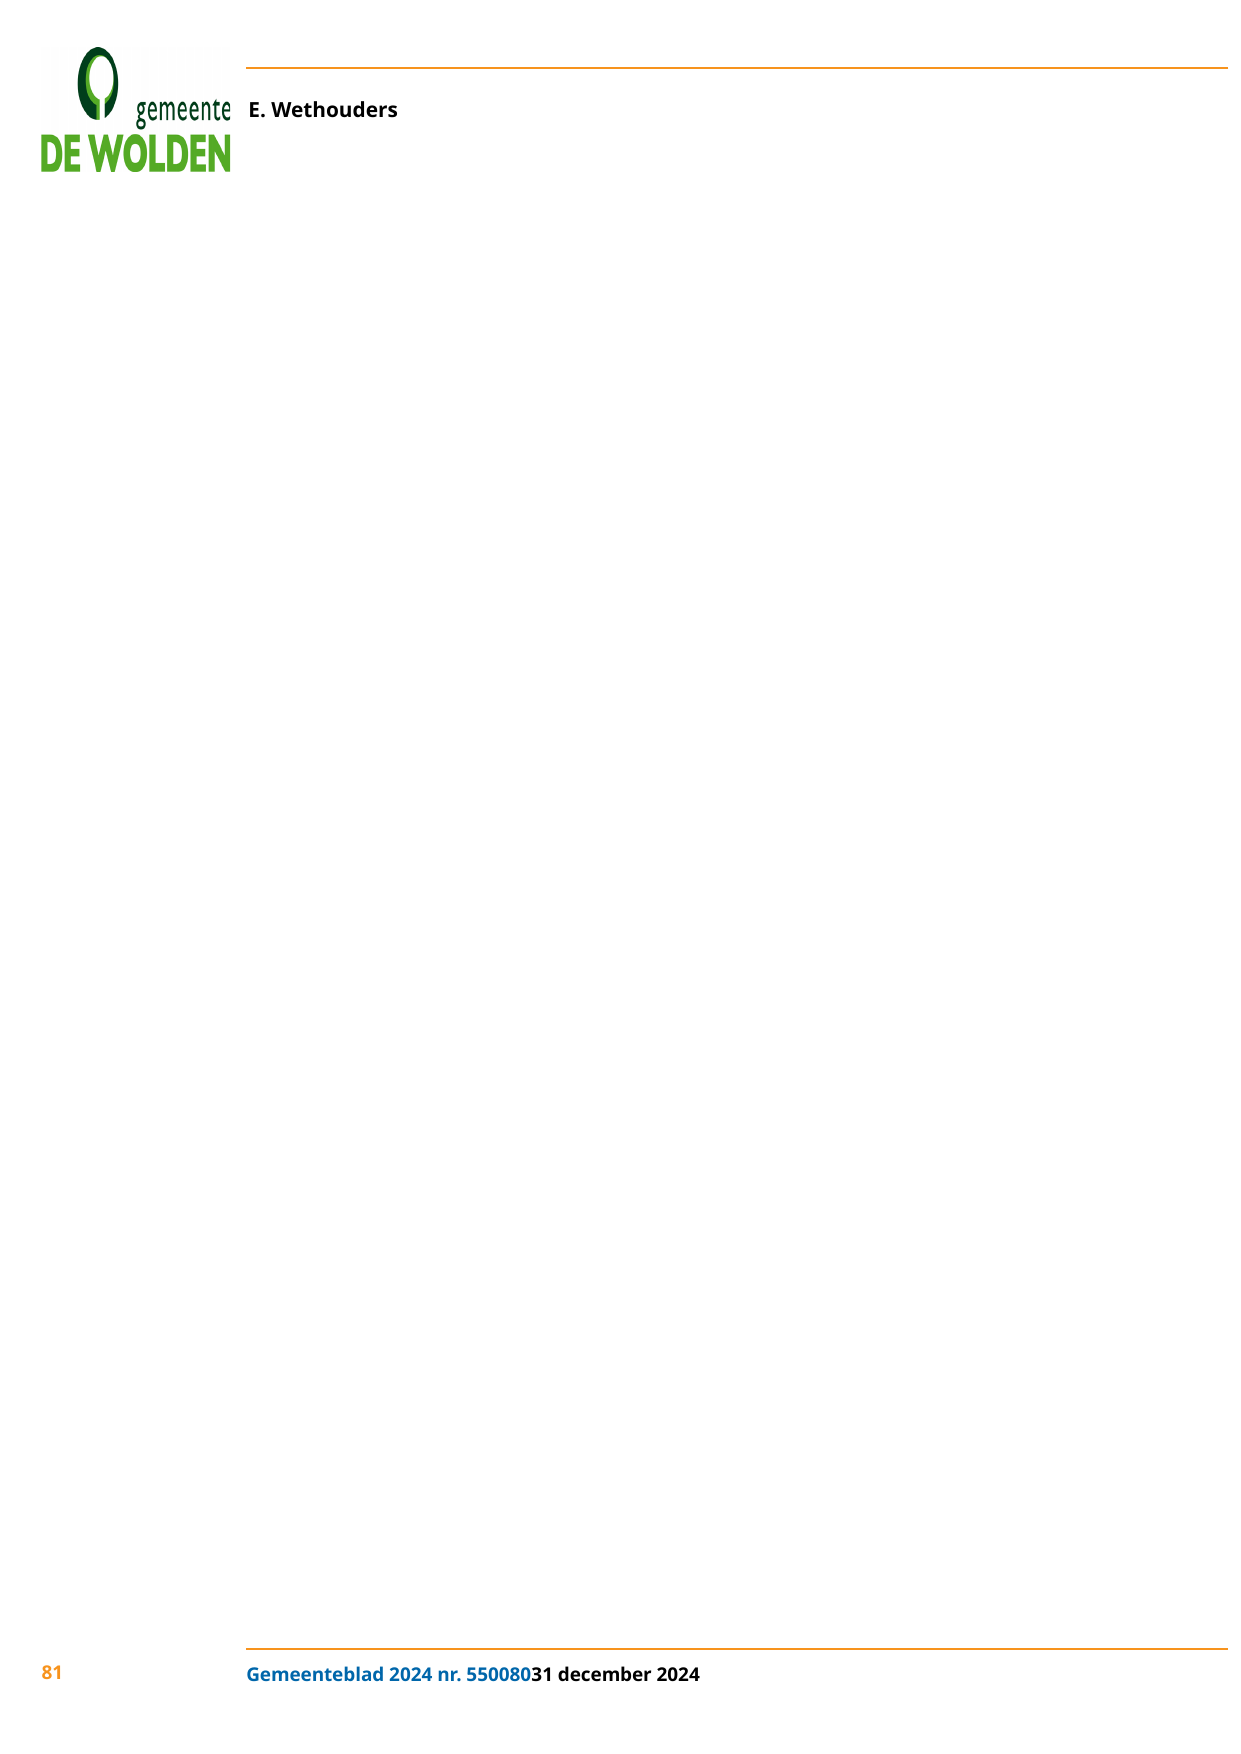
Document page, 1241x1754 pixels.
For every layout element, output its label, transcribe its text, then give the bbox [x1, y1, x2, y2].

picture [41, 47, 231, 172]
text E. Wethouders [248, 95, 1152, 123]
